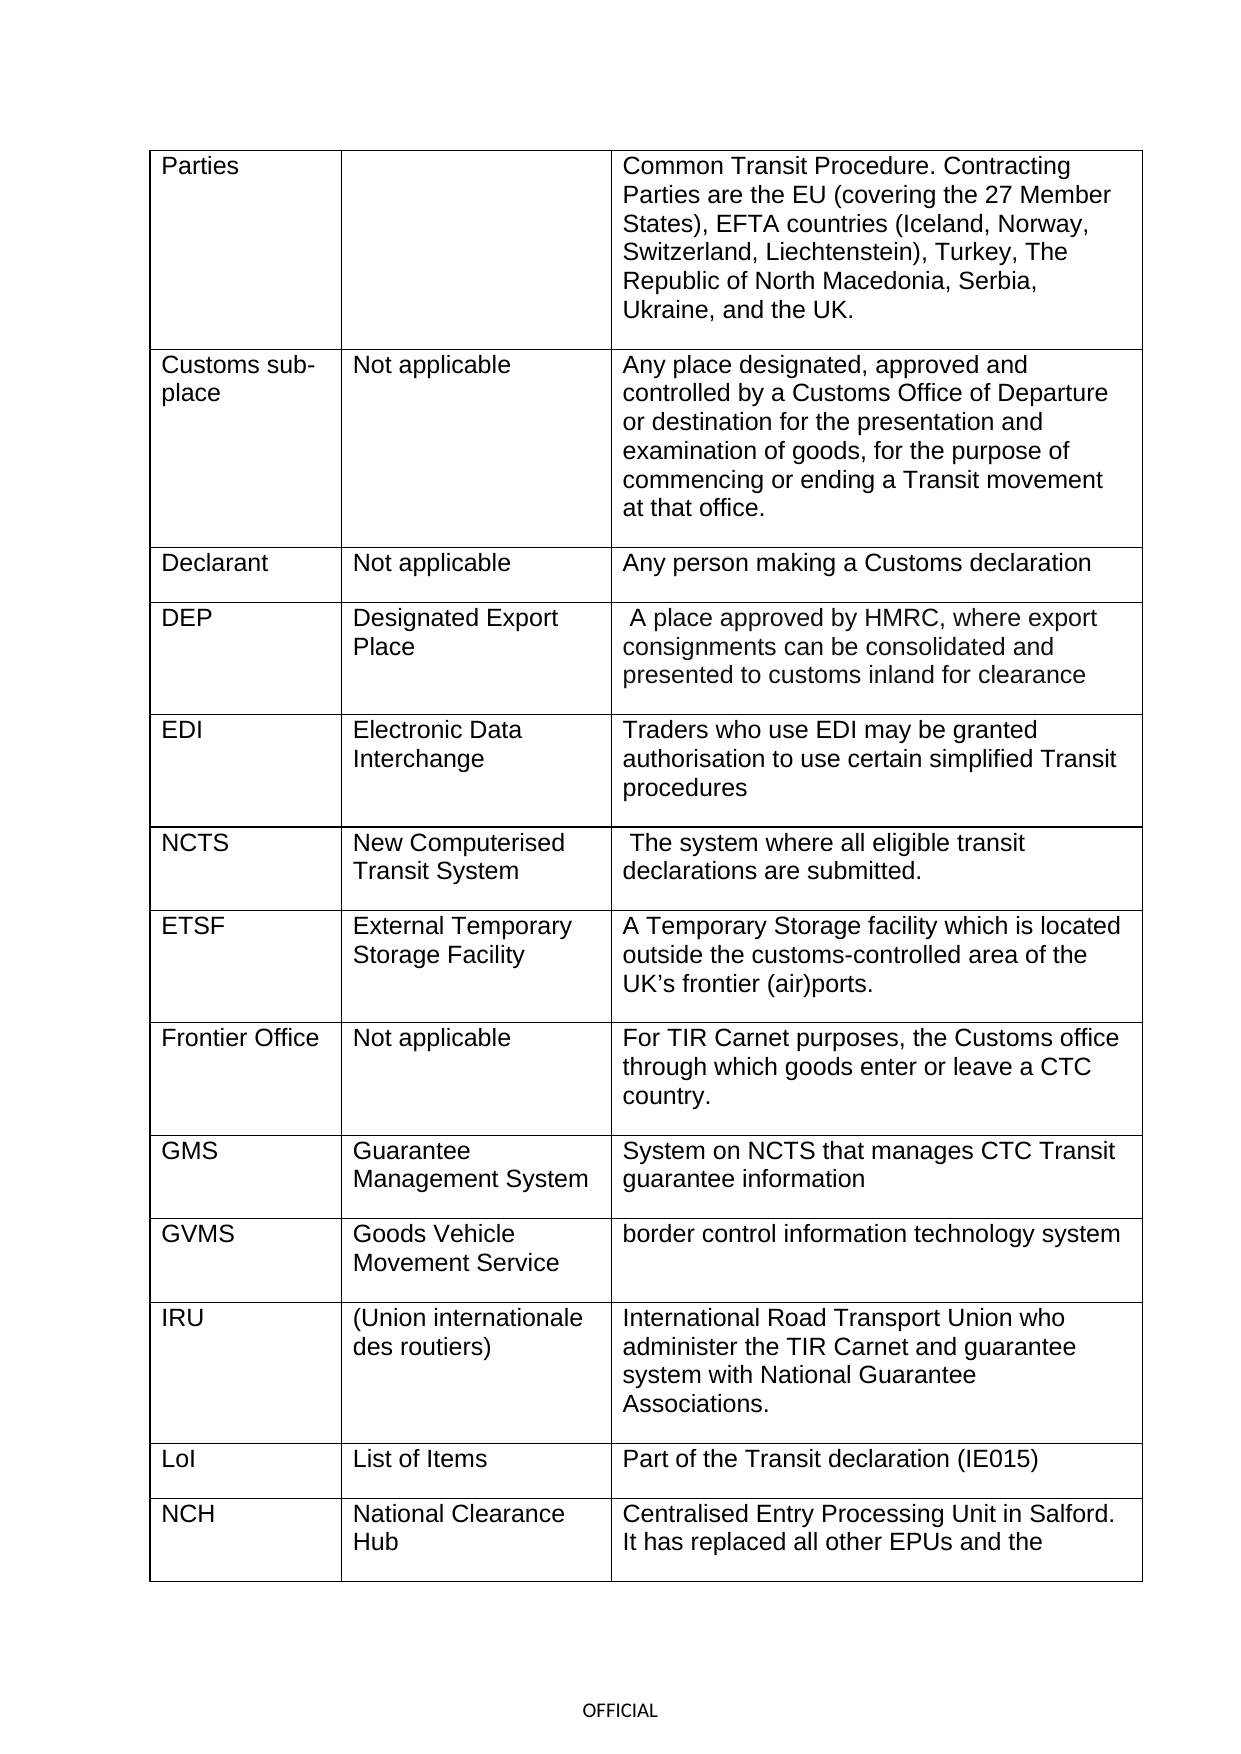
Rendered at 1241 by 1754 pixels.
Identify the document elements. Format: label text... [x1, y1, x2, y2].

table_cell Parties [151, 151, 341, 348]
table_cell Frontier Office [151, 1023, 341, 1134]
table_cell (Union internationale des routiers) [342, 1303, 611, 1443]
table_cell Electronic Data Interchange [342, 715, 611, 826]
table_cell Goods Vehicle Movement Service [342, 1219, 611, 1302]
table_cell List of Items [342, 1444, 611, 1497]
table_cell Any person making a Customs declaration [612, 548, 1142, 602]
table_cell GMS [151, 1136, 341, 1218]
table_cell EDI [151, 715, 341, 826]
table_cell A Temporary Storage facility which is located outside the customs-controlled area of the UK’s frontier (air)ports. [612, 911, 1142, 1022]
table_cell IRU [151, 1303, 341, 1443]
table_cell National Clearance Hub [342, 1499, 611, 1581]
table_cell International Road Transport Union who administer the TIR Carnet and guarantee system with National Guarantee Associations. [612, 1303, 1142, 1443]
table_cell Guarantee Management System [342, 1136, 611, 1218]
table_cell Centralised Entry Processing Unit in Salford. It has replaced all other EPUs and the [612, 1499, 1142, 1581]
table_cell Any place designated, approved and controlled by a Customs Office of Departure or destination for the presentation and examination of goods, for the purpose of commencing or ending a Transit movement at that office. [612, 350, 1142, 547]
table_cell LoI [151, 1444, 341, 1497]
table_cell NCH [151, 1499, 341, 1581]
table_cell GVMS [151, 1219, 341, 1302]
table_cell External Temporary Storage Facility [342, 911, 611, 1022]
table_cell Customs sub-place [151, 350, 341, 547]
table_cell Not applicable [342, 350, 611, 547]
table_cell Part of the Transit declaration (IE015) [612, 1444, 1142, 1497]
table_cell Not applicable [342, 548, 611, 602]
table_cell Declarant [151, 548, 341, 602]
table_cell Not applicable [342, 1023, 611, 1134]
table_cell Common Transit Procedure. Contracting Parties are the EU (covering the 27 Member States), EFTA countries (Iceland, Norway, Switzerland, Liechtenstein), Turkey, The Republic of North Macedonia, Serbia, Ukraine, and the UK. [612, 151, 1142, 348]
table_cell ETSF [151, 911, 341, 1022]
table_cell NCTS [151, 828, 341, 910]
table_cell [342, 151, 611, 348]
table_cell DEP [151, 603, 341, 714]
table_cell Designated Export Place [342, 603, 611, 714]
table_cell For TIR Carnet purposes, the Customs office through which goods enter or leave a CTC country. [612, 1023, 1142, 1134]
table_cell Traders who use EDI may be granted authorisation to use certain simplified Transit procedures [612, 715, 1142, 826]
table_cell New Computerised Transit System [342, 828, 611, 910]
table_cell A place approved by HMRC, where export consignments can be consolidated and presented to customs inland for clearance [612, 603, 1142, 714]
table_cell The system where all eligible transit declarations are submitted. [612, 828, 1142, 910]
table_cell border control information technology system [612, 1219, 1142, 1302]
table_cell System on NCTS that manages CTC Transit guarantee information [612, 1136, 1142, 1218]
